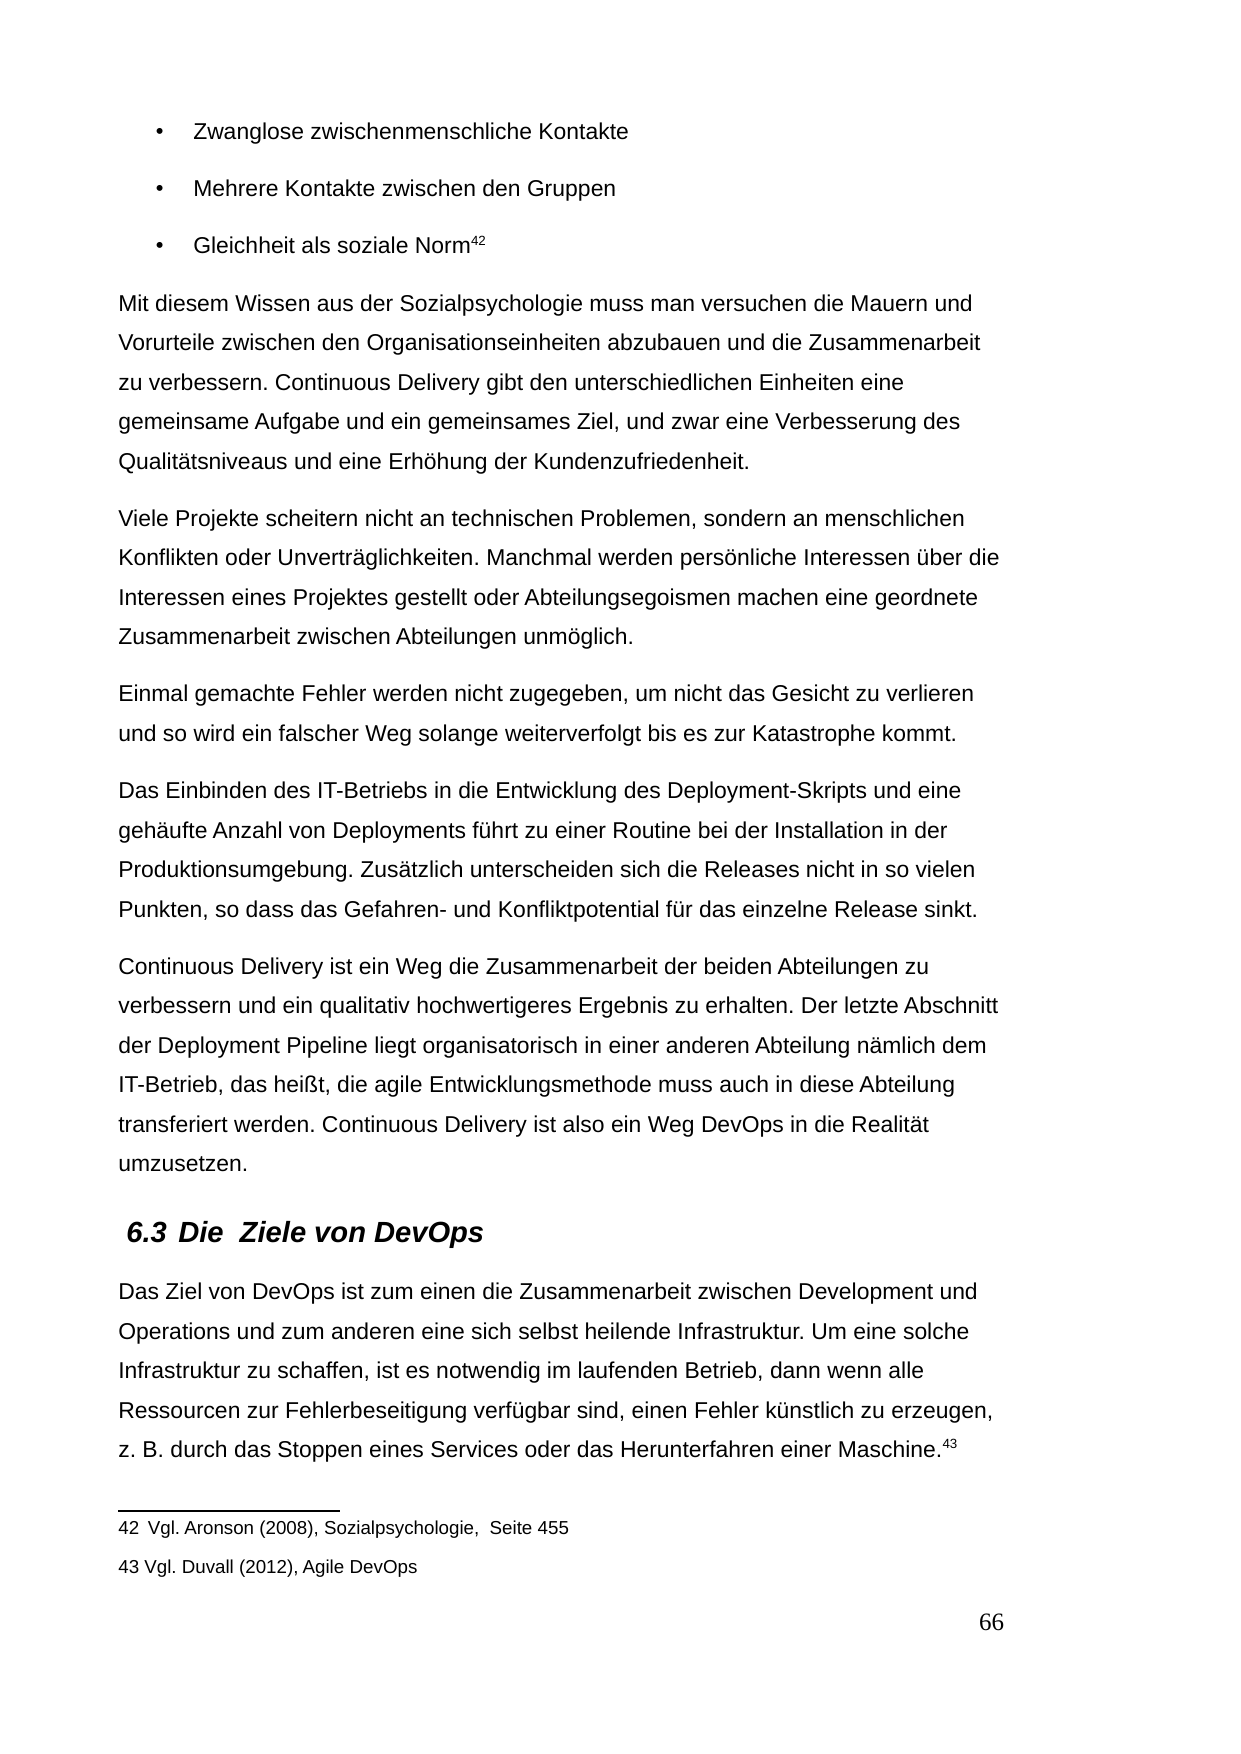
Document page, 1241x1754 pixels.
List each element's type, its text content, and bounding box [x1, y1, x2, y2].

list Mehrere Kontakte zwischen den Gruppen [156, 175, 1004, 202]
text Einmal gemachte Fehler werden nicht zugegeben, um nicht das Gesicht zu verlieren und so wird ein falscher Weg solange weiterverfolgt bis es zur Katastrophe kommt. [118, 680, 1004, 746]
list Vgl. Aronson (2008), Sozialpsychologie, Seite 455 [118, 1517, 1004, 1538]
text Vgl. Duvall (2012), Agile DevOps [118, 1556, 1004, 1578]
text Viele Projekte scheitern nicht an technischen Problemen, sondern an menschlichen Konflikten oder Unverträglichkeiten. Manchmal werden persönliche Interessen über die Interessen eines Projektes gestellt oder Abteilungsegoismen machen eine geordnete Zusammenarbeit zwischen Abteilungen unmöglich. [118, 505, 1004, 649]
list Zwanglose zwischenmenschliche Kontakte [156, 118, 1004, 144]
text Das Ziel von DevOps ist zum einen die Zusammenarbeit zwischen Development und Operations und zum anderen eine sich selbst heilende Infrastruktur. Um eine solche Infrastruktur zu schaffen, ist es notwendig im laufenden Betrieb, dann wenn alle Ressourcen zur Fehlerbeseitigung verfügbar sind, einen Fehler künstlich zu erzeugen, z. B. durch das Stoppen eines Services oder das Herunterfahren einer Maschine. [118, 1278, 1004, 1463]
list Gleichheit als soziale Norm [156, 232, 1004, 259]
text Continuous Delivery ist ein Weg die Zusammenarbeit der beiden Abteilungen zu verbessern und ein qualitativ hochwertigeres Ergebnis zu erhalten. Der letzte Abschnitt der Deployment Pipeline liegt organisatorisch in einer anderen Abteilung nämlich dem IT-Betrieb, das heißt, die agile Entwicklungsmethode muss auch in diese Abteilung transferiert werden. Continuous Delivery ist also ein Weg DevOps in die Realität umzusetzen. [118, 953, 1004, 1176]
subtitle Die Ziele von DevOps [118, 1214, 1004, 1248]
text Das Einbinden des IT-Betriebs in die Entwicklung des Deployment-Skripts und eine gehäufte Anzahl von Deployments führt zu einer Routine bei der Installation in der Produktionsumgebung. Zusätzlich unterscheiden sich die Releases nicht in so vielen Punkten, so dass das Gefahren- und Konfliktpotential für das einzelne Release sinkt. [118, 777, 1004, 922]
text Mit diesem Wissen aus der Sozialpsychologie muss man versuchen die Mauern und Vorurteile zwischen den Organisationseinheiten abzubauen und die Zusammenarbeit zu verbessern. Continuous Delivery gibt den unterschiedlichen Einheiten eine gemeinsame Aufgabe und ein gemeinsames Ziel, und zwar eine Verbesserung des Qualitätsniveaus und eine Erhöhung der Kundenzufriedenheit. [118, 290, 1004, 474]
